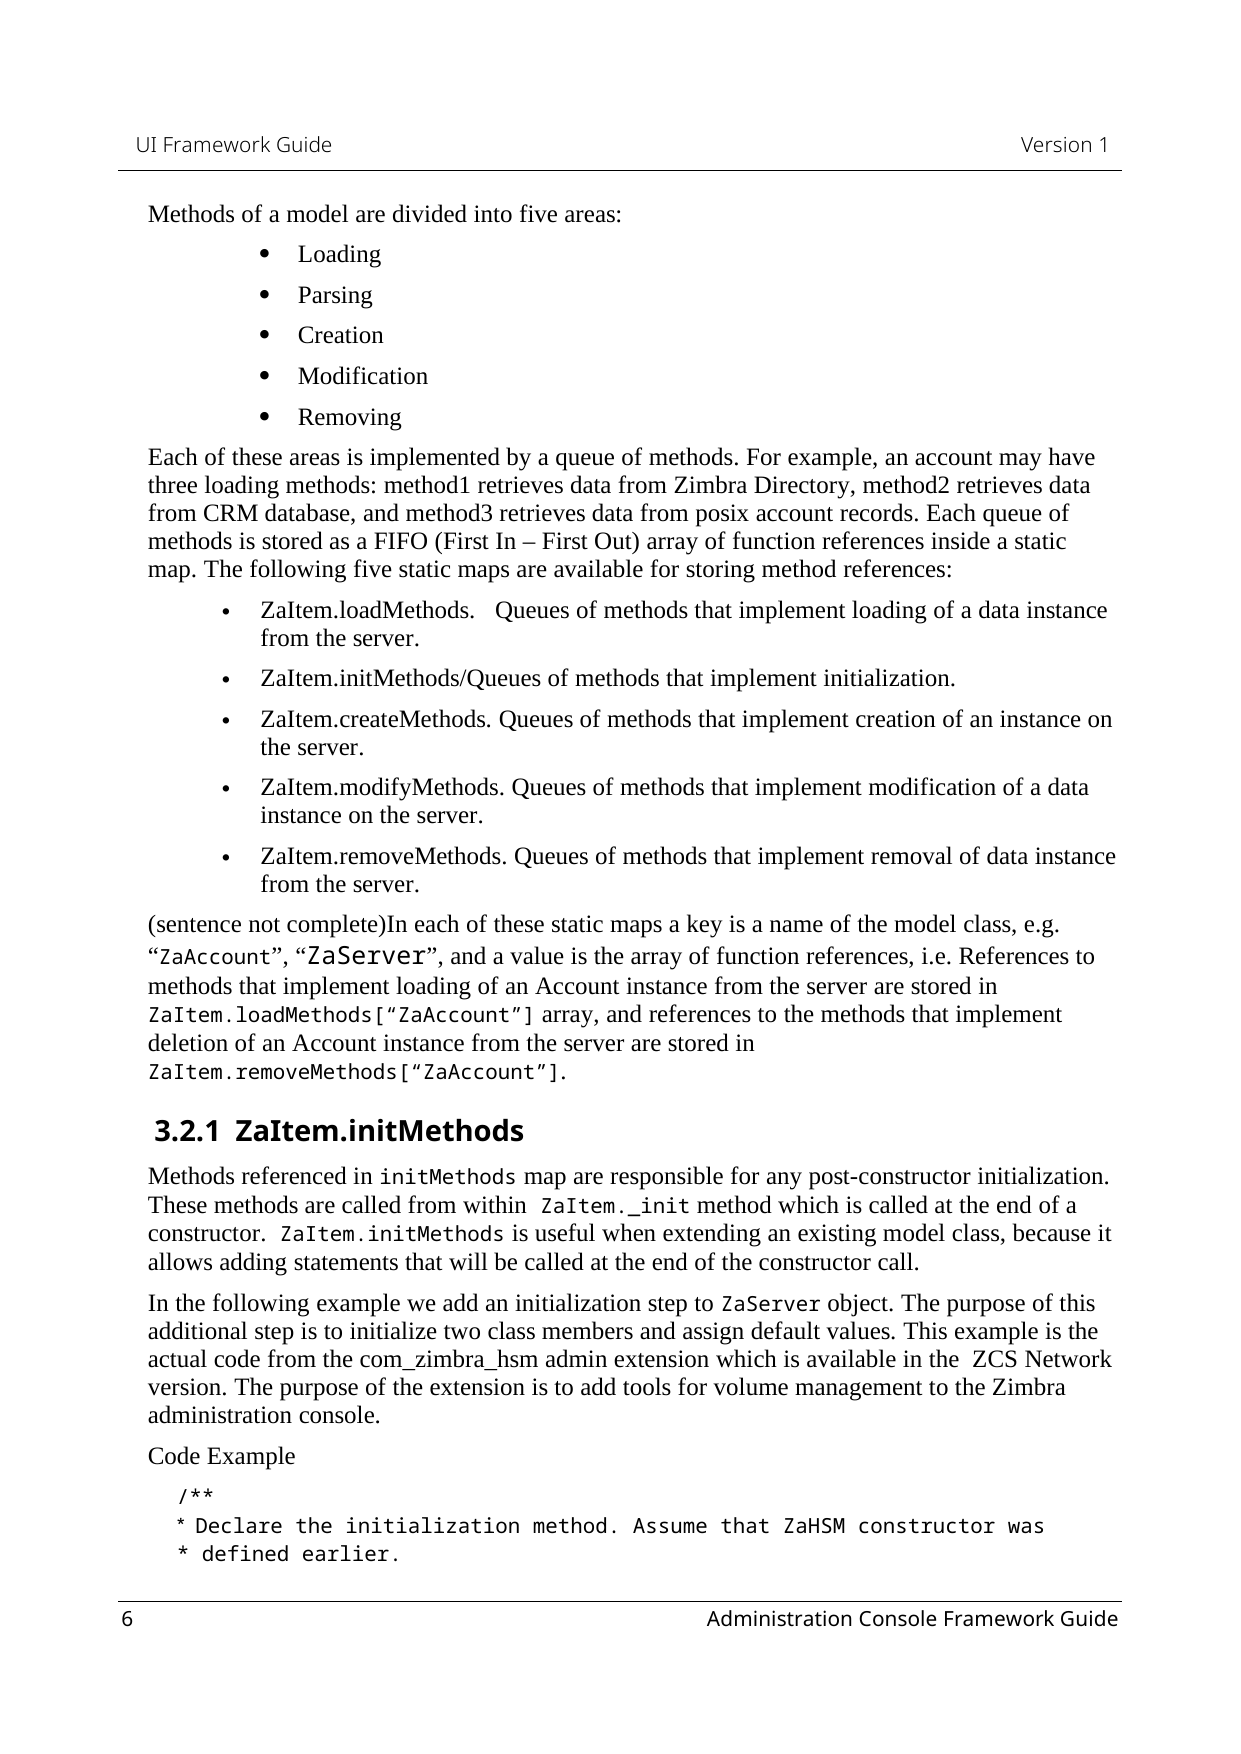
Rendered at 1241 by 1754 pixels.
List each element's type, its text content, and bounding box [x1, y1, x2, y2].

list ZaItem.loadMethods. Queues of methods that implement loading of a data instance from the server. [223, 596, 1122, 652]
list Parsing [260, 281, 1122, 309]
list ZaItem.modifyMethods. Queues of methods that implement modification of a data instance on the server. [223, 773, 1122, 829]
text Methods of a model are divided into five areas: [148, 200, 1122, 228]
text /** [177, 1482, 1122, 1511]
list ZaItem.removeMethods. Queues of methods that implement removal of data instance from the server. [223, 842, 1122, 898]
text Code Example [148, 1442, 1122, 1469]
list ZaItem.createMethods. Queues of methods that implement creation of an instance on the server. [223, 704, 1122, 761]
text * defined earlier. [177, 1539, 1122, 1568]
text Methods referenced in initMethods map are responsible for any post-constructor initialization. These methods are called from within ZaItem._init method which is called at the end of a constructor. ZaItem.initMethods is useful when extending an existing model class, because it allows adding statements that will be called at the end of the constructor call. [148, 1162, 1122, 1276]
text * Declare the initialization method. Assume that ZaHSM constructor was [177, 1511, 1122, 1539]
text In the following example we add an initialization step to ZaServer object. The purpose of this additional step is to initialize two class members and assign default values. This example is the actual code from the com_zimbra_hsm admin extension which is available in the ZCS Network version. The purpose of the extension is to add tools for volume management to the Zimbra administration console. [148, 1288, 1122, 1429]
list ZaItem.initMethods/Queues of methods that implement initialization. [223, 664, 1122, 692]
text Each of these areas is implemented by a queue of methods. For example, an account may have three loading methods: method1 retrieves data from Zimbra Directory, method2 retrieves data from CRM database, and method3 retrieves data from posix account records. Each queue of methods is stored as a FIFO (First In – First Out) array of function references inside a static map. The following five static maps are available for storing method references: [148, 443, 1122, 583]
subtitle ZaItem.initMethods [154, 1110, 1122, 1150]
list Removing [260, 402, 1122, 430]
list Modification [260, 362, 1122, 390]
list Loading [260, 240, 1122, 268]
text (sentence not complete)In each of these static maps a key is a name of the model class, e.g. “ZaAccount”, “ZaServer”, and a value is the array of function references, i.e. References to methods that implement loading of an Account instance from the server are stored in ZaItem.loadMethods[“ZaAccount”] array, and references to the methods that implement deletion of an Account instance from the server are stored in ZaItem.removeMethods[“ZaAccount”]. [148, 910, 1122, 1085]
list Creation [260, 321, 1122, 349]
